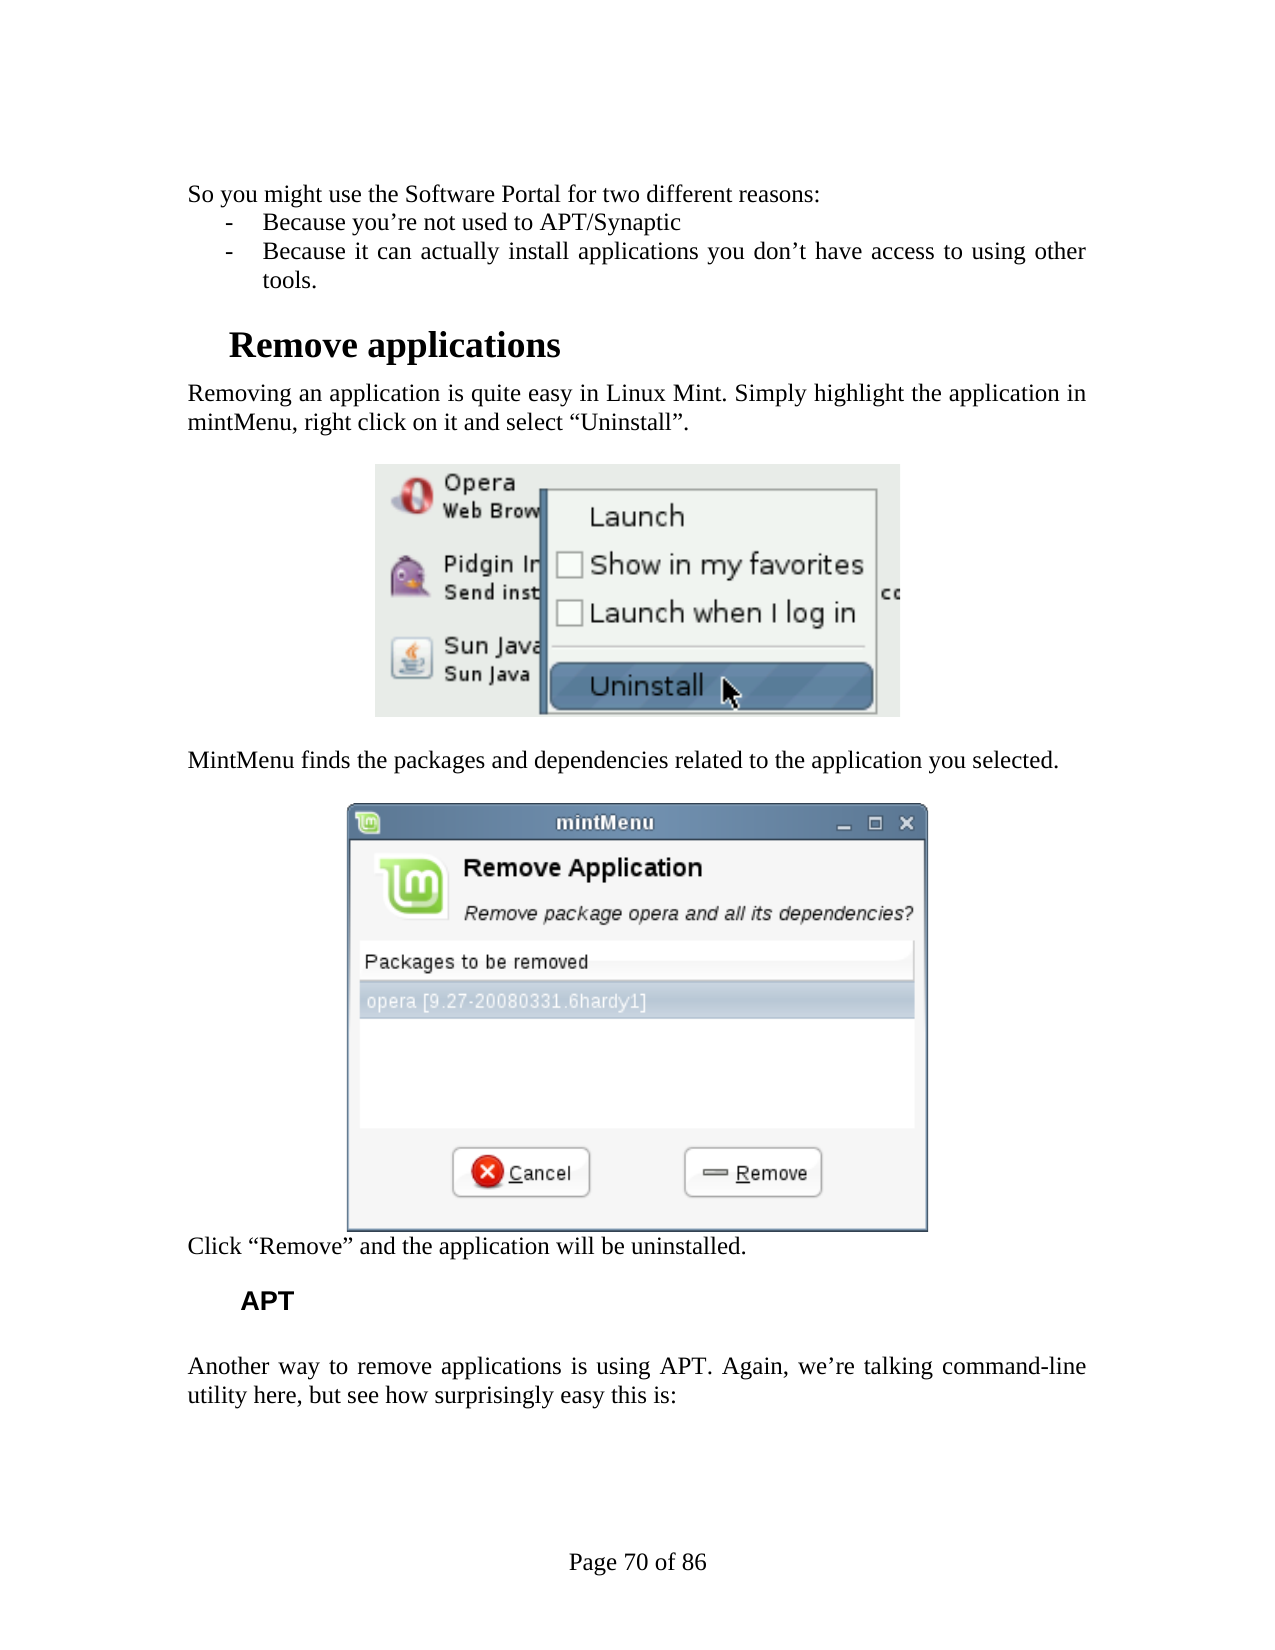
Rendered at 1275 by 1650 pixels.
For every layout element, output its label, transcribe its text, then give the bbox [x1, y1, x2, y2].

list Because you’re not used to APT/Synaptic [225, 207, 1087, 236]
text Removing an application is quite easy in Linux Mint. Simply highlight the application in mintMenu, right click on it and select “Uninstall”. [187, 378, 1087, 436]
text So you might use the Software Portal for two different reasons: [187, 179, 1087, 207]
text MintMenu finds the packages and dependencies related to the application you selected. [187, 746, 1087, 774]
text Click “Remove” and the application will be uninstalled. [187, 1150, 1087, 1260]
picture [375, 464, 901, 717]
text Another way to remove applications is using APT. Again, we’re talking command-line utility here, but see how surprisingly easy this is: [187, 1351, 1087, 1409]
subtitle Remove applications [187, 323, 1087, 366]
list Because it can actually install applications you don’t have access to using other tools. [225, 236, 1087, 294]
subtitle APT [187, 1285, 1087, 1316]
picture [346, 803, 929, 1232]
